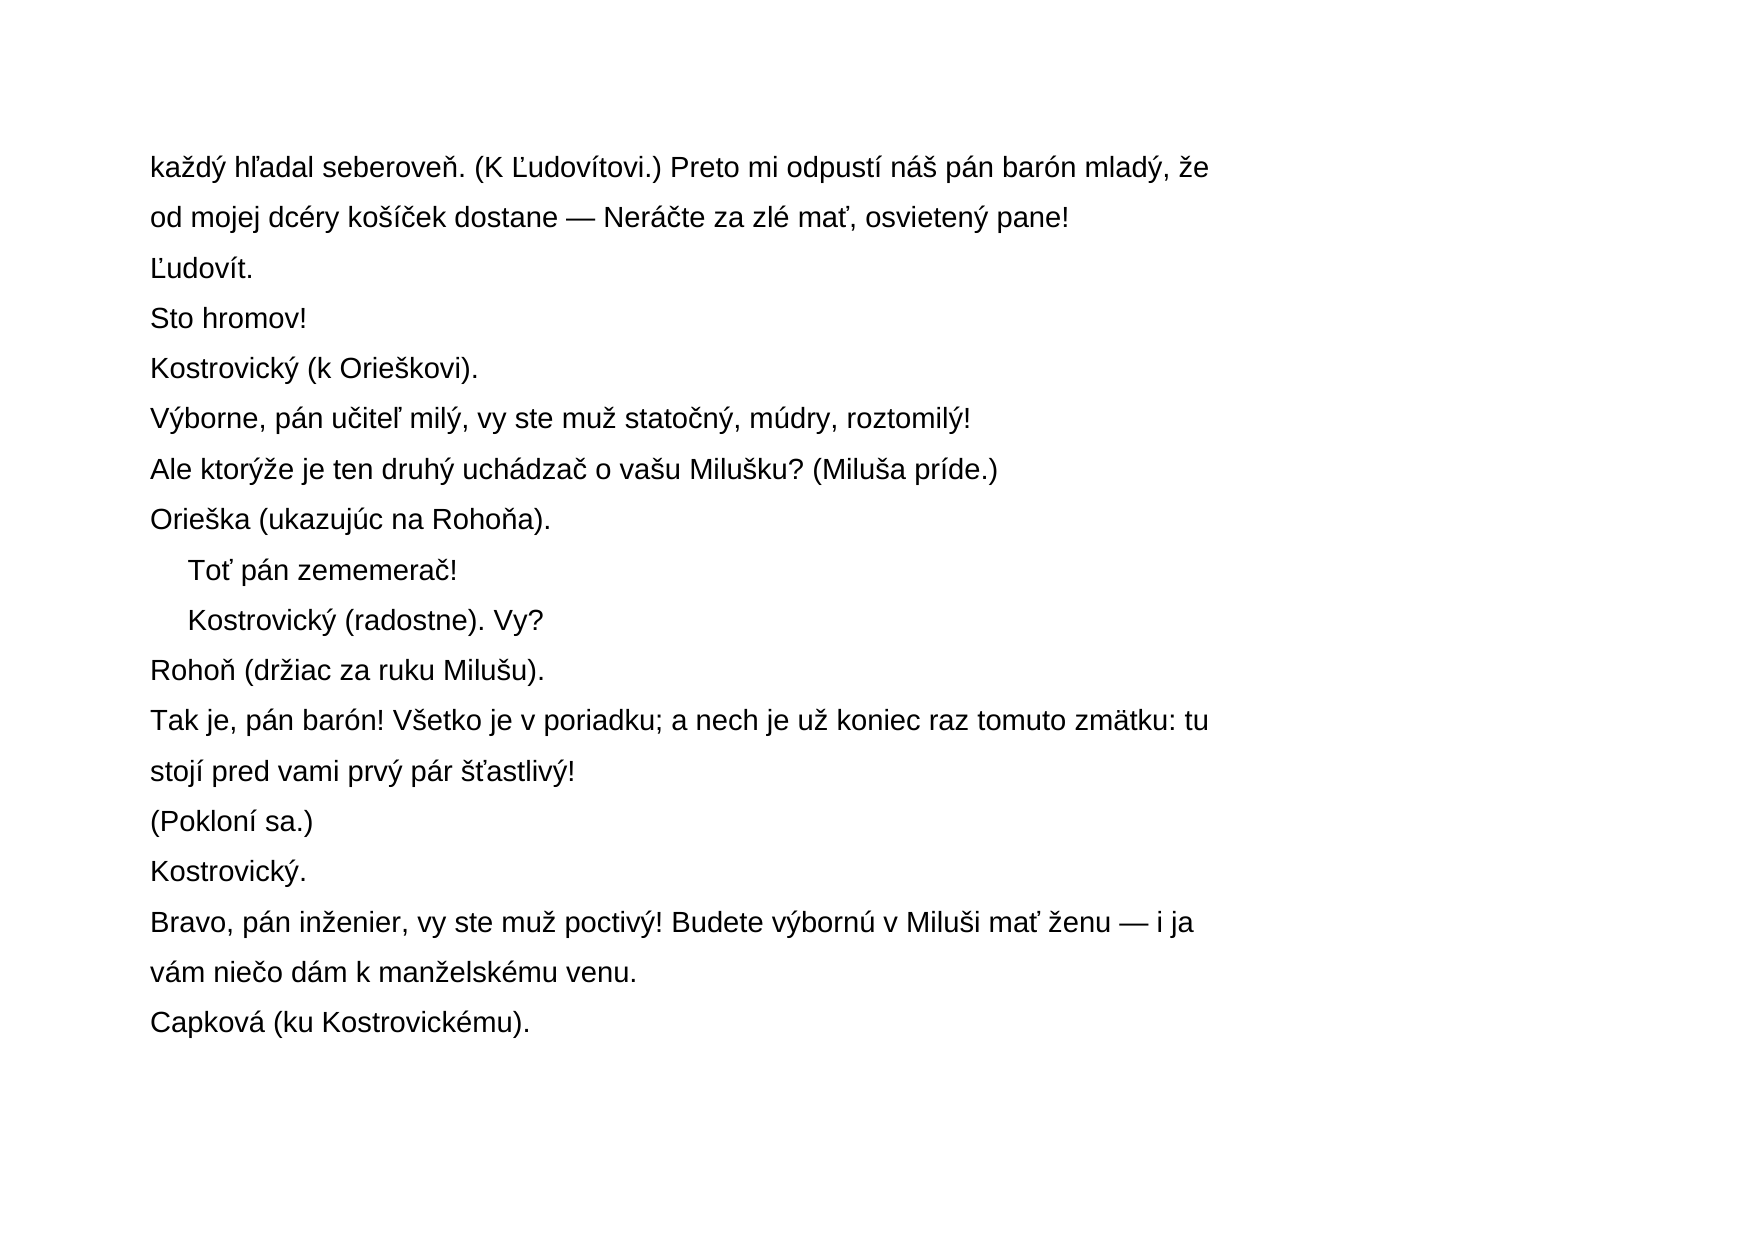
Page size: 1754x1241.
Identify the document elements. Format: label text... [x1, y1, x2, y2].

text Sto hromov! [150, 301, 1243, 334]
text Kostrovický (k Orieškovi). [150, 351, 1243, 385]
text Orieška (ukazujúc na Rohoňa). [150, 502, 1243, 536]
text Ľudovít. [150, 251, 1243, 284]
text Bravo, pán inženier, vy ste muž poctivý! Budete výbornú v Miluši mať ženu — i ja vám niečo dám k manželskému venu. [150, 905, 1243, 988]
text Ale ktorýže je ten druhý uchádzač o vašu Milušku? (Miluša príde.) [150, 452, 1243, 485]
text Toť pán zememerač! [150, 552, 1243, 586]
text Kostrovický. [150, 854, 1243, 888]
text Capková (ku Kostrovickému). [150, 1005, 1243, 1039]
text každý hľadal seberoveň. (K Ľudovítovi.) Preto mi odpustí náš pán barón mladý, že od mojej dcéry košíček dostane — Neráčte za zlé mať, osvietený pane! [150, 150, 1243, 234]
text Kostrovický (radostne). Vy? [150, 603, 1243, 636]
text Tak je, pán barón! Všetko je v poriadku; a nech je už koniec raz tomuto zmätku: tu stojí pred vami prvý pár šťastlivý! [150, 703, 1243, 787]
text (Pokloní sa.) [150, 804, 1243, 838]
text Výborne, pán učiteľ milý, vy ste muž statočný, múdry, roztomilý! [150, 402, 1243, 435]
text Rohoň (držiac za ruku Milušu). [150, 653, 1243, 687]
